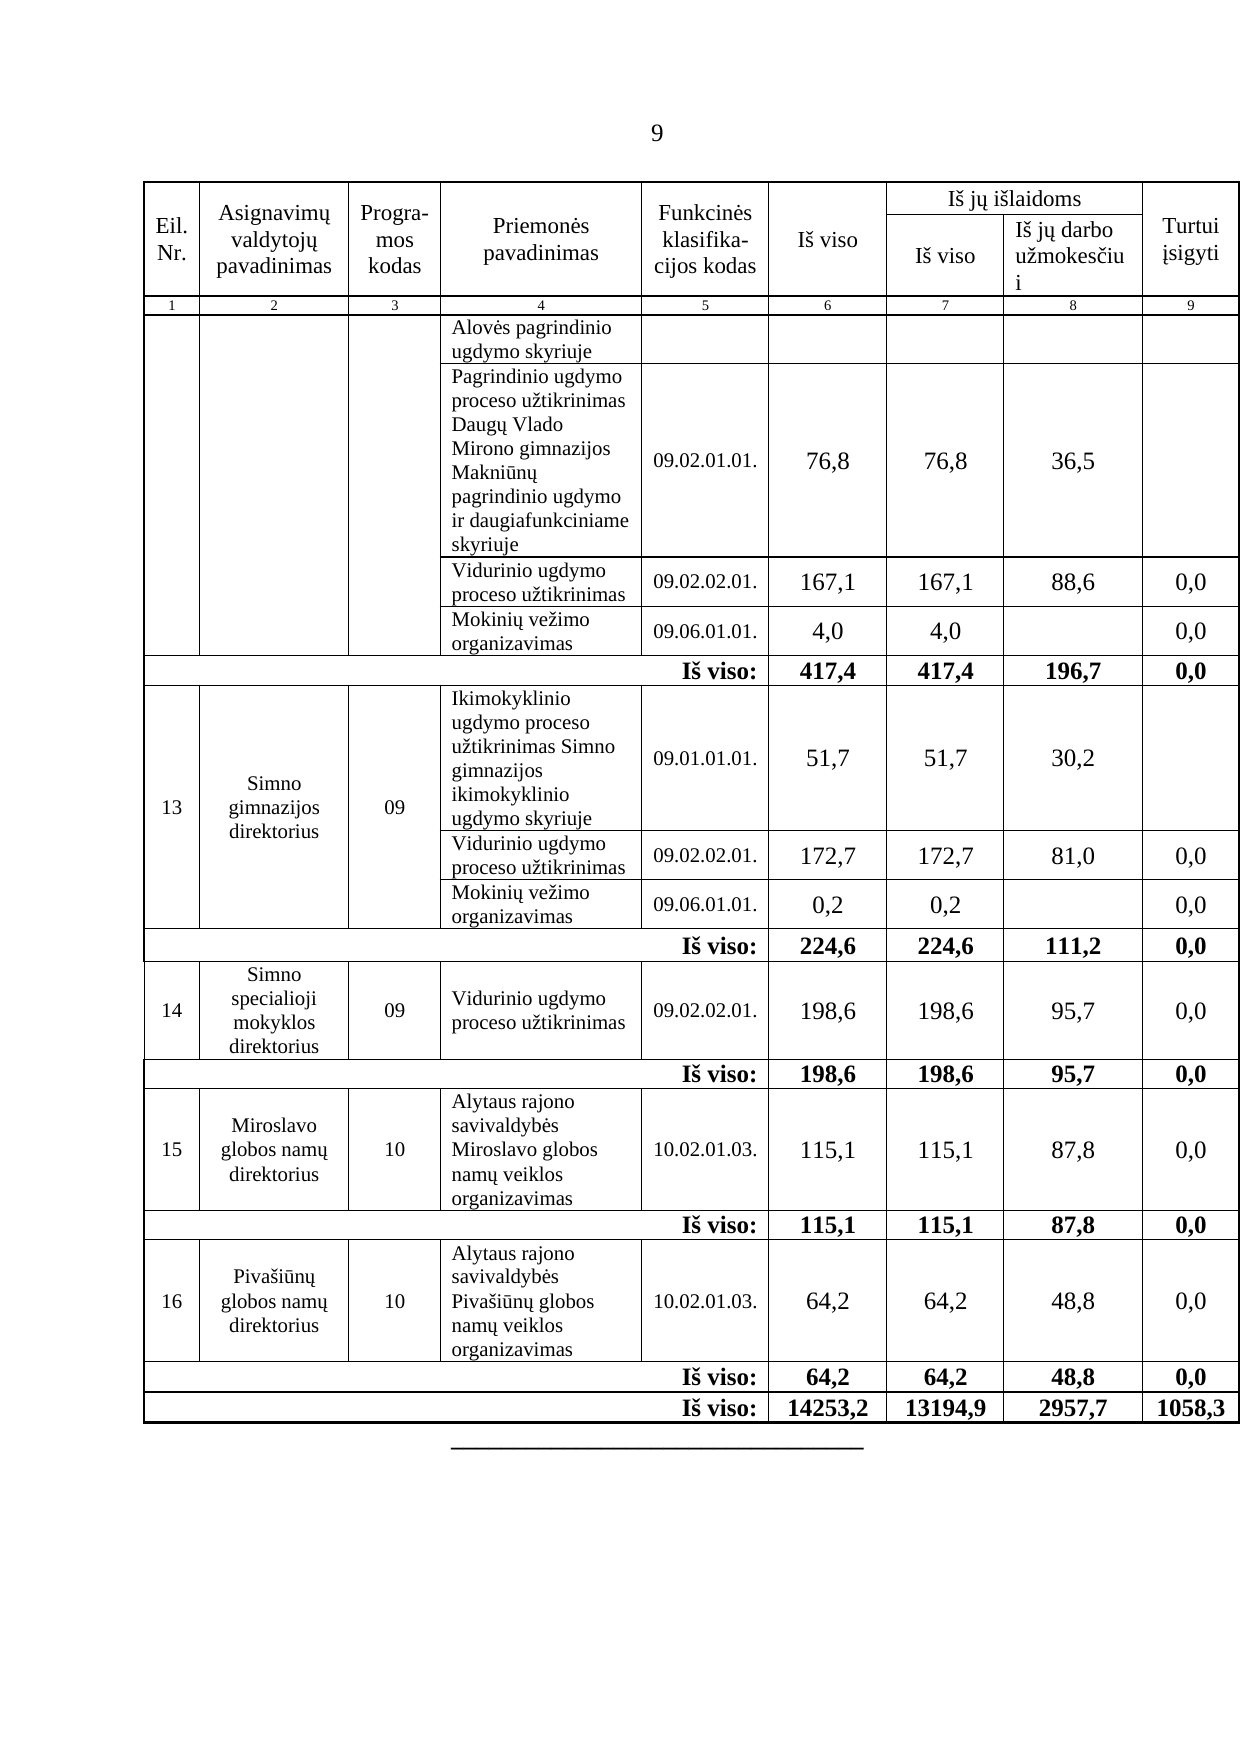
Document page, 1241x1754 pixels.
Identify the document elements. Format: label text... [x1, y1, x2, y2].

table_header Funkcinės klasifika-cijos kodas [642, 183, 768, 295]
table_cell [1143, 364, 1238, 556]
table_cell 09.06.01.01. [642, 607, 768, 655]
table_cell [200, 316, 348, 655]
table_header Priemonės pavadinimas [441, 183, 641, 295]
table_cell 14253,2 [769, 1393, 886, 1421]
table_cell [642, 316, 768, 363]
table_cell Pivašiūnų globos namų direktorius [200, 1240, 348, 1361]
table_cell 0,0 [1143, 1362, 1238, 1391]
table_cell 09 [349, 686, 440, 928]
table_cell 0,0 [1143, 880, 1238, 928]
table_cell [1004, 607, 1142, 655]
table_cell 0,0 [1143, 929, 1238, 961]
table_cell 198,6 [887, 962, 1003, 1058]
table_cell Alytaus rajono savivaldybės Pivašiūnų globos namų veiklos organizavimas [441, 1240, 641, 1361]
table_cell 36,5 [1004, 364, 1142, 556]
table_cell [1143, 316, 1238, 363]
table_cell Vidurinio ugdymo proceso užtikrinimas [441, 831, 641, 879]
table_cell 95,7 [1004, 1060, 1142, 1088]
table_cell 224,6 [769, 929, 886, 961]
table_cell 14 [145, 962, 199, 1058]
table_header Iš viso [769, 183, 886, 295]
text _________________________________ [133, 1423, 1181, 1452]
table_cell 111,2 [1004, 929, 1142, 961]
table_cell 417,4 [769, 656, 886, 684]
table_cell 87,8 [1004, 1211, 1142, 1239]
table_cell 48,8 [1004, 1362, 1142, 1391]
table_cell 4 [441, 297, 641, 314]
table_cell Mokinių vežimo organizavimas [441, 880, 641, 928]
table_cell 09.01.01.01. [642, 686, 768, 830]
table_cell 16 [145, 1240, 199, 1361]
table_cell Iš jų darbo užmokesčiui [1004, 215, 1142, 295]
table_cell Pagrindinio ugdymo proceso užtikrinimas Daugų Vlado Mirono gimnazijos Makniūnų pagrindinio ugdymo ir daugiafunkciniame skyriuje [441, 364, 641, 556]
table_cell 64,2 [769, 1240, 886, 1361]
table_cell 0,0 [1143, 831, 1238, 879]
table_cell 48,8 [1004, 1240, 1142, 1361]
table_header Eil. Nr. [145, 183, 199, 295]
table_cell 87,8 [1004, 1089, 1142, 1209]
table_cell 0,0 [1143, 656, 1238, 684]
table_cell 13194,9 [887, 1393, 1003, 1421]
table_cell 09.02.02.01. [642, 831, 768, 879]
table_cell Iš viso: [145, 1393, 768, 1421]
table_cell 8 [1004, 297, 1142, 314]
table_cell Iš viso: [145, 929, 768, 961]
table_cell 4,0 [769, 607, 886, 655]
table_cell 95,7 [1004, 962, 1142, 1058]
table_cell 198,6 [887, 1060, 1003, 1088]
table_cell Iš viso: [145, 1211, 768, 1239]
table_cell 0,0 [1143, 1211, 1238, 1239]
table_cell 0,0 [1143, 1089, 1238, 1209]
table_cell 76,8 [769, 364, 886, 556]
table_cell 09.06.01.01. [642, 880, 768, 928]
table_cell 7 [887, 297, 1003, 314]
table_cell [145, 316, 199, 655]
table_cell 0,2 [887, 880, 1003, 928]
table_cell [887, 316, 1003, 363]
table_cell 0,0 [1143, 558, 1238, 606]
table_cell 0,0 [1143, 607, 1238, 655]
table_cell [349, 316, 440, 655]
table_cell 167,1 [769, 558, 886, 606]
table_header Progra-mos kodas [349, 183, 440, 295]
table_cell 172,7 [887, 831, 1003, 879]
table_cell 09.02.01.01. [642, 364, 768, 556]
table_cell [769, 316, 886, 363]
table_cell Vidurinio ugdymo proceso užtikrinimas [441, 962, 641, 1058]
table_cell [1143, 686, 1238, 830]
table_cell 09.02.02.01. [642, 558, 768, 606]
table_cell 10 [349, 1240, 440, 1361]
table_cell Miroslavo globos namų direktorius [200, 1089, 348, 1209]
table_cell 115,1 [769, 1211, 886, 1239]
table_cell Alytaus rajono savivaldybės Miroslavo globos namų veiklos organizavimas [441, 1089, 641, 1209]
table_cell 1 [145, 297, 199, 314]
table_cell 10.02.01.03. [642, 1240, 768, 1361]
table_cell 4,0 [887, 607, 1003, 655]
table_cell 9 [1143, 297, 1238, 314]
table_cell Alovės pagrindinio ugdymo skyriuje [441, 316, 641, 363]
table_cell [1004, 316, 1142, 363]
table_cell [1004, 880, 1142, 928]
table_cell 115,1 [769, 1089, 886, 1209]
table_cell 224,6 [887, 929, 1003, 961]
table_cell Mokinių vežimo organizavimas [441, 607, 641, 655]
table_header Iš jų išlaidoms [887, 183, 1142, 214]
table_cell 3 [349, 297, 440, 314]
table_cell Iš viso: [145, 1060, 768, 1088]
table_cell 0,2 [769, 880, 886, 928]
table_cell 2957,7 [1004, 1393, 1142, 1421]
table_cell 0,0 [1143, 1240, 1238, 1361]
table_cell 09.02.02.01. [642, 962, 768, 1058]
table_cell 1058,3 [1143, 1393, 1238, 1421]
table_cell 196,7 [1004, 656, 1142, 684]
table_cell 64,2 [887, 1362, 1003, 1391]
table_cell 172,7 [769, 831, 886, 879]
table_cell 64,2 [887, 1240, 1003, 1361]
table_cell Iš viso [887, 215, 1003, 295]
table_cell 167,1 [887, 558, 1003, 606]
table_cell 09 [349, 962, 440, 1058]
table_cell 0,0 [1143, 962, 1238, 1058]
table_cell 30,2 [1004, 686, 1142, 830]
table_cell 115,1 [887, 1211, 1003, 1239]
table_cell 198,6 [769, 1060, 886, 1088]
table_cell 13 [145, 686, 199, 928]
table_cell Iš viso: [145, 656, 768, 684]
table_cell Ikimokyklinio ugdymo proceso užtikrinimas Simno gimnazijos ikimokyklinio ugdymo skyriuje [441, 686, 641, 830]
table_cell Iš viso: [145, 1362, 768, 1391]
table_cell 0,0 [1143, 1060, 1238, 1088]
table_cell 64,2 [769, 1362, 886, 1391]
table_cell 88,6 [1004, 558, 1142, 606]
table_cell 51,7 [769, 686, 886, 830]
table_cell 76,8 [887, 364, 1003, 556]
table_cell 115,1 [887, 1089, 1003, 1209]
table_cell 6 [769, 297, 886, 314]
table_cell 15 [145, 1089, 199, 1209]
table_cell 198,6 [769, 962, 886, 1058]
table_header Asignavimų valdytojų pavadinimas [200, 183, 348, 295]
table_cell 2 [200, 297, 348, 314]
table_cell 51,7 [887, 686, 1003, 830]
table_cell 81,0 [1004, 831, 1142, 879]
table_cell 5 [642, 297, 768, 314]
table_cell 10.02.01.03. [642, 1089, 768, 1209]
table_cell Simno gimnazijos direktorius [200, 686, 348, 928]
table_cell Vidurinio ugdymo proceso užtikrinimas [441, 558, 641, 606]
table_cell 417,4 [887, 656, 1003, 684]
table_header Turtui įsigyti [1143, 183, 1238, 295]
table_cell Simno specialioji mokyklos direktorius [200, 962, 348, 1058]
table_cell 10 [349, 1089, 440, 1209]
